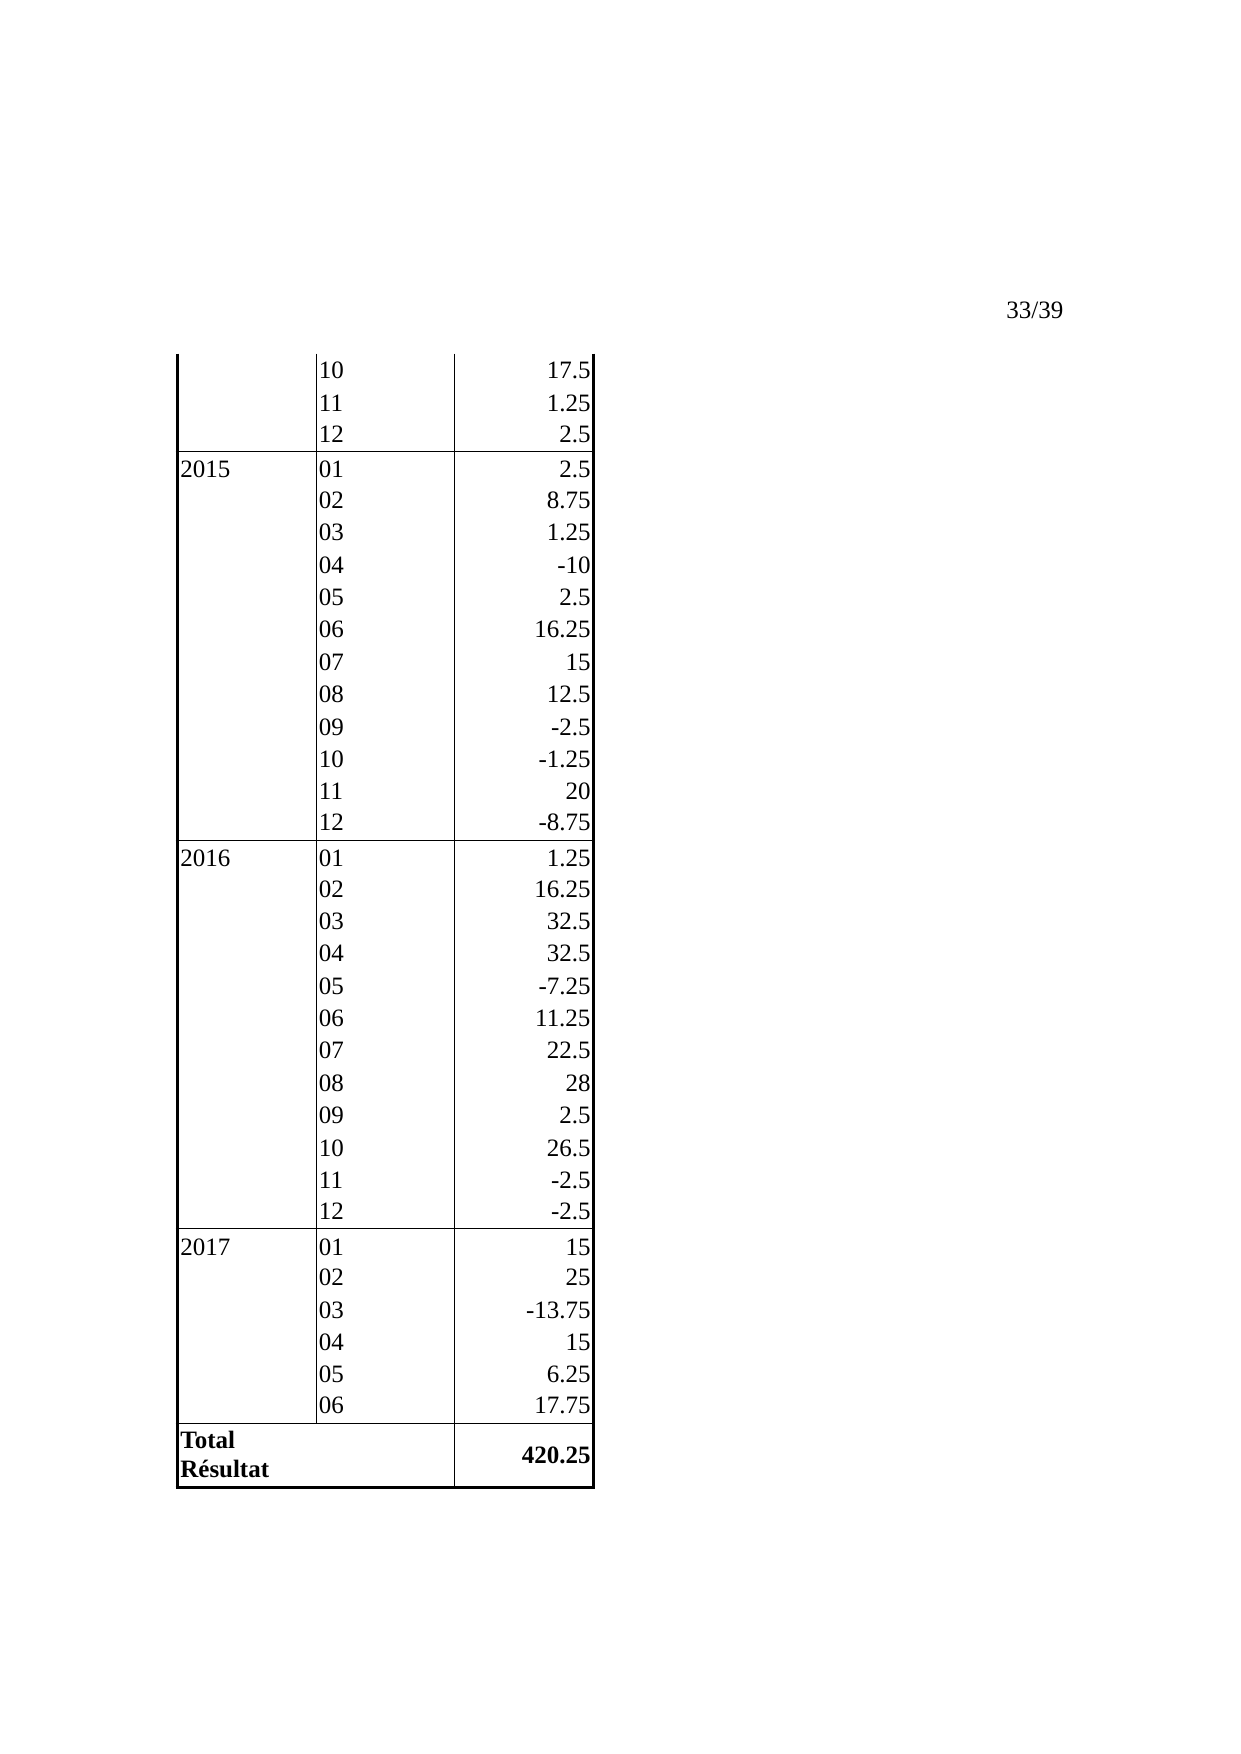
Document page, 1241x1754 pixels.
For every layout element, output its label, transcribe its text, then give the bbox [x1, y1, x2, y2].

table_cell 15 [455, 1229, 592, 1261]
table_cell 06 [317, 613, 454, 645]
table_cell [179, 775, 316, 807]
table_cell 05 [317, 580, 454, 613]
table_cell [179, 710, 316, 742]
table_cell 12,5 [455, 678, 592, 710]
table_cell 22,5 [455, 1034, 592, 1066]
table_cell [179, 872, 316, 904]
table_cell [179, 1099, 316, 1131]
table_cell -1,25 [455, 742, 592, 775]
table_cell [179, 1164, 316, 1196]
table_cell 28 [455, 1066, 592, 1099]
table_cell 08 [317, 1066, 454, 1099]
table_cell 08 [317, 678, 454, 710]
table_cell 2017 [179, 1229, 316, 1261]
table_cell [179, 613, 316, 645]
table_cell 2,5 [455, 452, 592, 483]
table_cell [179, 742, 316, 775]
table_cell 05 [317, 1358, 454, 1390]
table_cell -2,5 [455, 1196, 592, 1228]
table_cell [179, 937, 316, 969]
table_cell 03 [317, 516, 454, 548]
table_cell 12 [317, 418, 454, 451]
table_cell 03 [317, 1293, 454, 1325]
table_cell -2,5 [455, 1164, 592, 1196]
table_cell 1,25 [455, 386, 592, 418]
table_cell 2,5 [455, 418, 592, 451]
table_cell [179, 1390, 316, 1423]
table_cell 02 [317, 872, 454, 904]
table_cell 16,25 [455, 613, 592, 645]
table_cell 11 [317, 1164, 454, 1196]
table_cell 12 [317, 1196, 454, 1228]
table_cell [179, 386, 316, 418]
table_cell 32,5 [455, 937, 592, 969]
table_cell 07 [317, 645, 454, 677]
table_cell [179, 807, 316, 839]
table_cell [316, 1424, 454, 1486]
table_cell 6,25 [455, 1358, 592, 1390]
table_cell 04 [317, 1325, 454, 1358]
table_cell 15 [455, 1325, 592, 1358]
table_cell [179, 418, 316, 451]
table_cell 03 [317, 904, 454, 937]
table_cell 15 [455, 645, 592, 677]
table_cell 17,5 [455, 354, 592, 386]
table_cell 32,5 [455, 904, 592, 937]
table_cell 20 [455, 775, 592, 807]
table_cell [179, 1261, 316, 1293]
table_cell [179, 1066, 316, 1099]
table_cell 06 [317, 1001, 454, 1034]
table_cell -2,5 [455, 710, 592, 742]
table_cell [179, 483, 316, 516]
table_cell 10 [317, 1131, 454, 1163]
table_cell 25 [455, 1261, 592, 1293]
table_cell 10 [317, 354, 454, 386]
table_cell [179, 1325, 316, 1358]
table_cell 2016 [179, 841, 316, 872]
table_cell [179, 1293, 316, 1325]
table_cell [179, 1196, 316, 1228]
table_cell [179, 580, 316, 613]
table_cell 11 [317, 775, 454, 807]
table_cell Total Résultat [179, 1424, 316, 1486]
table_cell [179, 1034, 316, 1066]
table_cell -8,75 [455, 807, 592, 839]
table_cell 04 [317, 937, 454, 969]
table_cell 12 [317, 807, 454, 839]
table_cell [179, 904, 316, 937]
table_cell 01 [317, 841, 454, 872]
table_cell 01 [317, 1229, 454, 1261]
table_cell [179, 354, 316, 386]
table_cell -13,75 [455, 1293, 592, 1325]
table_cell 16,25 [455, 872, 592, 904]
table_cell 1,25 [455, 841, 592, 872]
table_cell 26,5 [455, 1131, 592, 1163]
table_cell 05 [317, 969, 454, 1001]
table_cell 10 [317, 742, 454, 775]
table_cell -7,25 [455, 969, 592, 1001]
table_cell 8,75 [455, 483, 592, 516]
table_cell 2,5 [455, 580, 592, 613]
table_cell -10 [455, 548, 592, 580]
table_cell 01 [317, 452, 454, 483]
table_cell [179, 1358, 316, 1390]
table_cell 09 [317, 710, 454, 742]
table_cell 17,75 [455, 1390, 592, 1423]
table_cell 04 [317, 548, 454, 580]
table_cell [179, 1131, 316, 1163]
table_cell [179, 645, 316, 677]
table_cell 06 [317, 1390, 454, 1423]
table_cell [179, 548, 316, 580]
table_cell 11 [317, 386, 454, 418]
table_cell 02 [317, 483, 454, 516]
table_cell [179, 969, 316, 1001]
table_cell 09 [317, 1099, 454, 1131]
table_cell [179, 516, 316, 548]
table_cell [179, 1001, 316, 1034]
table_cell 1,25 [455, 516, 592, 548]
table_cell 2015 [179, 452, 316, 483]
table_cell [179, 678, 316, 710]
table_cell 07 [317, 1034, 454, 1066]
table_cell 2,5 [455, 1099, 592, 1131]
table_cell 11,25 [455, 1001, 592, 1034]
table_cell 420,25 [455, 1424, 592, 1486]
table_cell 02 [317, 1261, 454, 1293]
